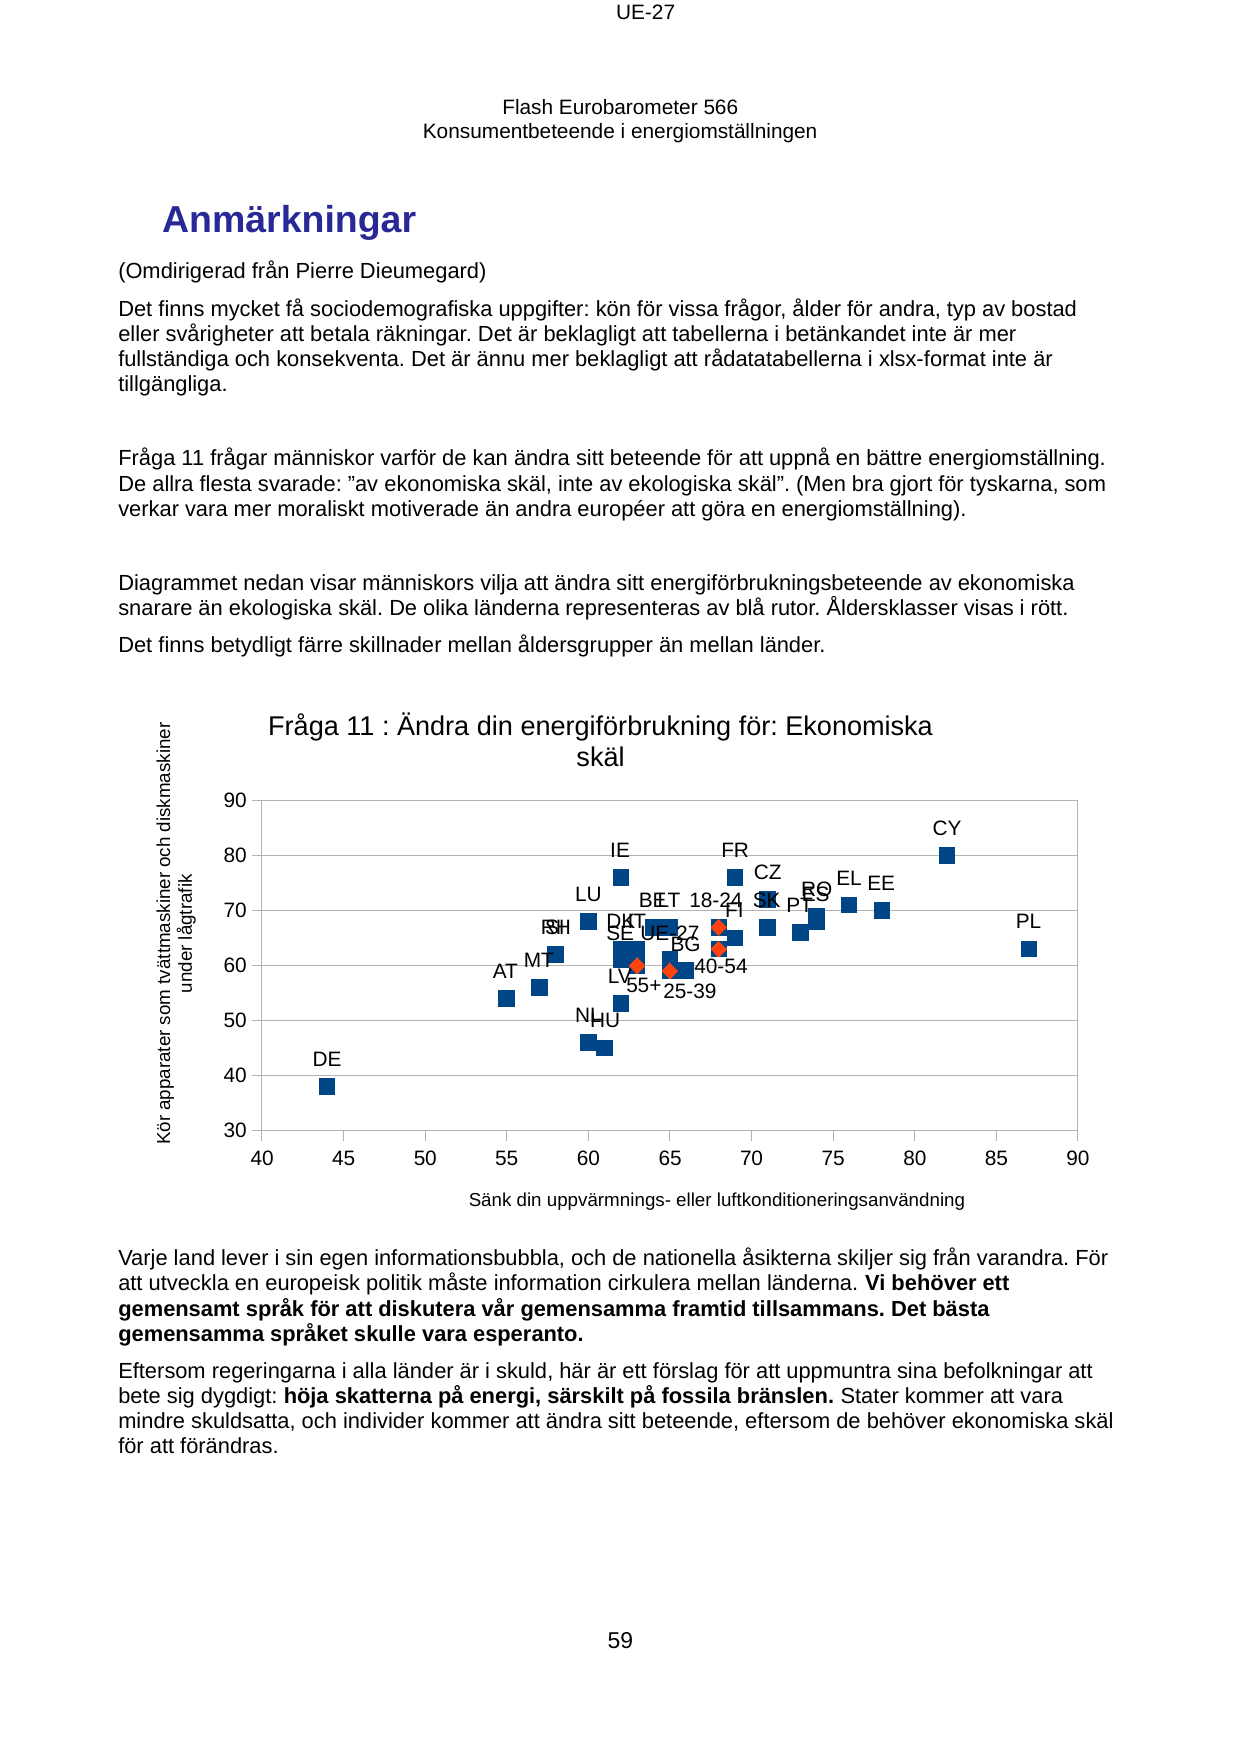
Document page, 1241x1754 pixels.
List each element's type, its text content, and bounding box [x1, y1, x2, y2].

text Fråga 11 frågar människor varför de kan ändra sitt beteende för att uppnå en bättre energiomställning. De allra flesta svarade: ”av ekonomiska skäl, inte av ekologiska skäl”. (Men bra gjort för tyskarna, som verkar vara mer moraliskt motiverade än andra européer att göra en energiomställning). [118, 445, 1122, 521]
subtitle Anmärkningar [118, 197, 1122, 240]
text Eftersom regeringarna i alla länder är i skuld, här är ett förslag för att uppmuntra sina befolkningar att bete sig dygdigt: höja skatterna på energi, särskilt på fossila bränslen. Stater kommer att vara mindre skuldsatta, och individer kommer att ändra sitt beteende, eftersom de behöver ekonomiska skäl för att förändras. [118, 1358, 1122, 1459]
text Det finns mycket få sociodemografiska uppgifter: kön för vissa frågor, ålder för andra, typ av bostad eller svårigheter att betala räkningar. Det är beklagligt att tabellerna i betänkandet inte är mer fullständiga och konsekventa. Det är ännu mer beklagligt att rådatatabellerna i xlsx-format inte är tillgängliga. [118, 296, 1122, 396]
text (Omdirigerad från Pierre Dieumegard) [118, 258, 1122, 284]
text Det finns betydligt färre skillnader mellan åldersgrupper än mellan länder. [118, 632, 1122, 657]
text Diagrammet nedan visar människors vilja att ändra sitt energiförbrukningsbeteende av ekonomiska snarare än ekologiska skäl. De olika länderna representeras av blå rutor. Åldersklasser visas i rött. [118, 570, 1122, 620]
text Varje land lever i sin egen informationsbubbla, och de nationella åsikterna skiljer sig från varandra. För att utveckla en europeisk politik måste information cirkulera mellan länderna. Vi behöver ett gemensamt språk för att diskutera vår gemensamma framtid tillsammans. Det bästa gemensamma språket skulle vara esperanto. [118, 669, 1122, 1346]
